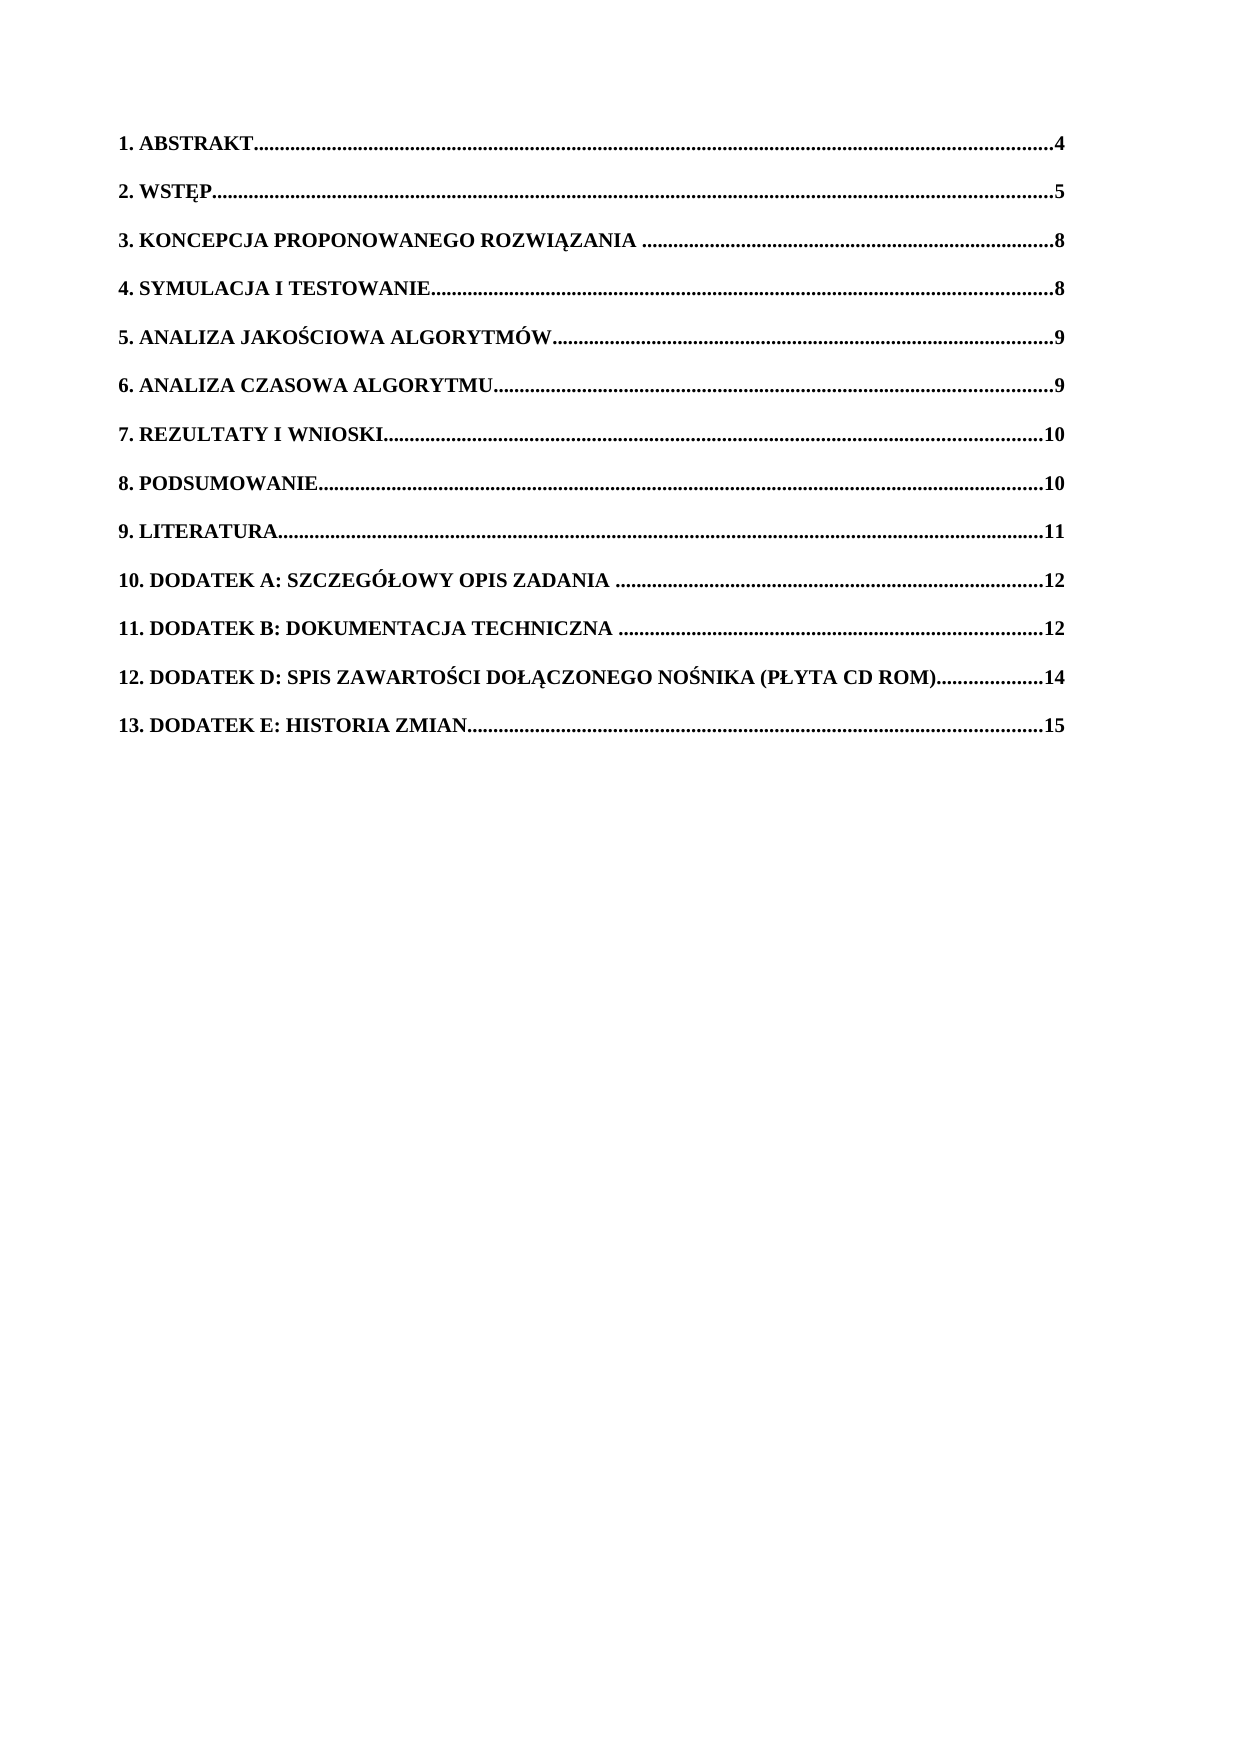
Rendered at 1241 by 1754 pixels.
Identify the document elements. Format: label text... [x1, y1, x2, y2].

text 7. Rezultaty i wnioski 10 [118, 422, 1122, 446]
text 13. DODATEK E: Historia zmian 15 [118, 713, 1122, 737]
text 8. Podsumowanie 10 [118, 470, 1122, 494]
text 4. Symulacja i Testowanie 8 [118, 276, 1122, 300]
text 1. Abstrakt 4 [118, 131, 1122, 155]
text 6. Analiza czasowa algorytmu 9 [118, 373, 1122, 397]
text 9. Literatura 11 [118, 519, 1122, 543]
text 12. DODATEK D: Spis zawartości dołączonego nośnika (płyta CD ROM) 14 [118, 664, 1122, 689]
text 11. DODATEK B: Dokumentacja techniczna 12 [118, 616, 1122, 640]
text 10. DODATEK A: Szczegółowy opis zadania 12 [118, 567, 1122, 592]
text 3. Koncepcja proponowanego rozwiązania 8 [118, 228, 1122, 252]
text 5. Analiza jakościowa algorytmów 9 [118, 325, 1122, 349]
text 2. Wstęp 5 [118, 179, 1122, 203]
